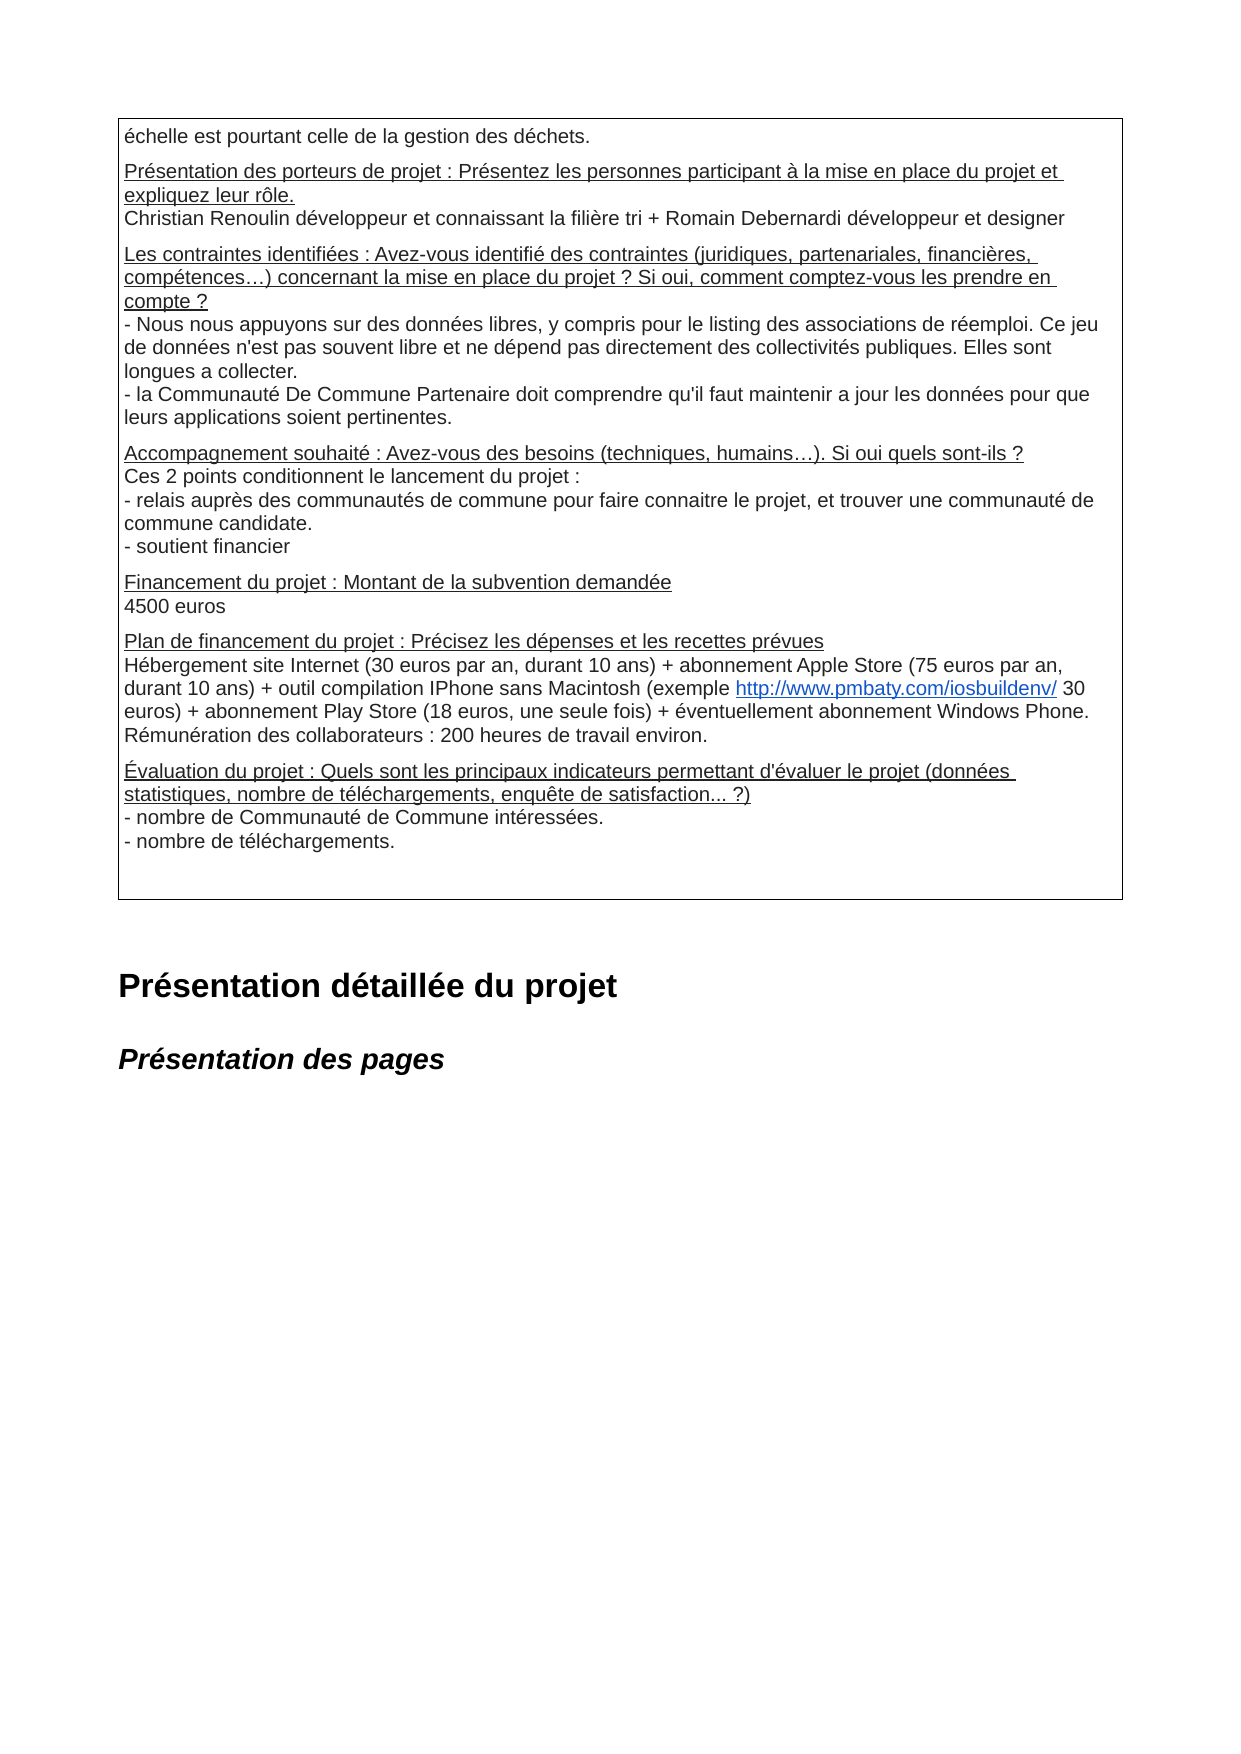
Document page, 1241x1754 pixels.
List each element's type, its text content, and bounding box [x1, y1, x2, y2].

table_cell échelle est pourtant celle de la gestion des déchets. Présentation des porteurs de projet : Présentez les personnes participant à la mise en place du projet et expliquez leur rôle. Christian Renoulin développeur et connaissant la filière tri + Romain Debernardi développeur et designer Les contraintes identifiées : Avez-vous identifié des contraintes (juridiques, partenariales, financières, compétences…) concernant la mise en place du projet ? Si oui, comment comptez-vous les prendre en compte ? - Nous nous appuyons sur des données libres, y compris pour le listing des associations de réemploi. Ce jeu de données n'est pas souvent libre et ne dépend pas directement des collectivités publiques. Elles sont longues a collecter. - la Communauté De Commune Partenaire doit comprendre qu'il faut maintenir a jour les données pour que leurs applications soient pertinentes. Accompagnement souhaité : Avez-vous des besoins (techniques, humains…). Si oui quels sont-ils ? Ces 2 points conditionnent le lancement du projet : - relais auprès des communautés de commune pour faire connaitre le projet, et trouver une communauté de commune candidate. - soutient financier Financement du projet : Montant de la subvention demandée 4500 euros Plan de financement du projet : Précisez les dépenses et les recettes prévues Hébergement site Internet (30 euros par an, durant 10 ans) + abonnement Apple Store (75 euros par an, durant 10 ans) + outil compilation IPhone sans Macintosh (exemple http://www.pmbaty.com/iosbuildenv/ 30 euros) + abonnement Play Store (18 euros, une seule fois) + éventuellement abonnement Windows Phone. Rémunération des collaborateurs : 200 heures de travail environ. Évaluation du projet : Quels sont les principaux indicateurs permettant d'évaluer le projet (données statistiques, nombre de téléchargements, enquête de satisfaction... ?) - nombre de Communauté de Commune intéressées. - nombre de téléchargements. [119, 119, 1122, 899]
subtitle Présentation des pages [118, 1042, 1122, 1075]
subtitle Présentation détaillée du projet [118, 966, 1122, 1004]
